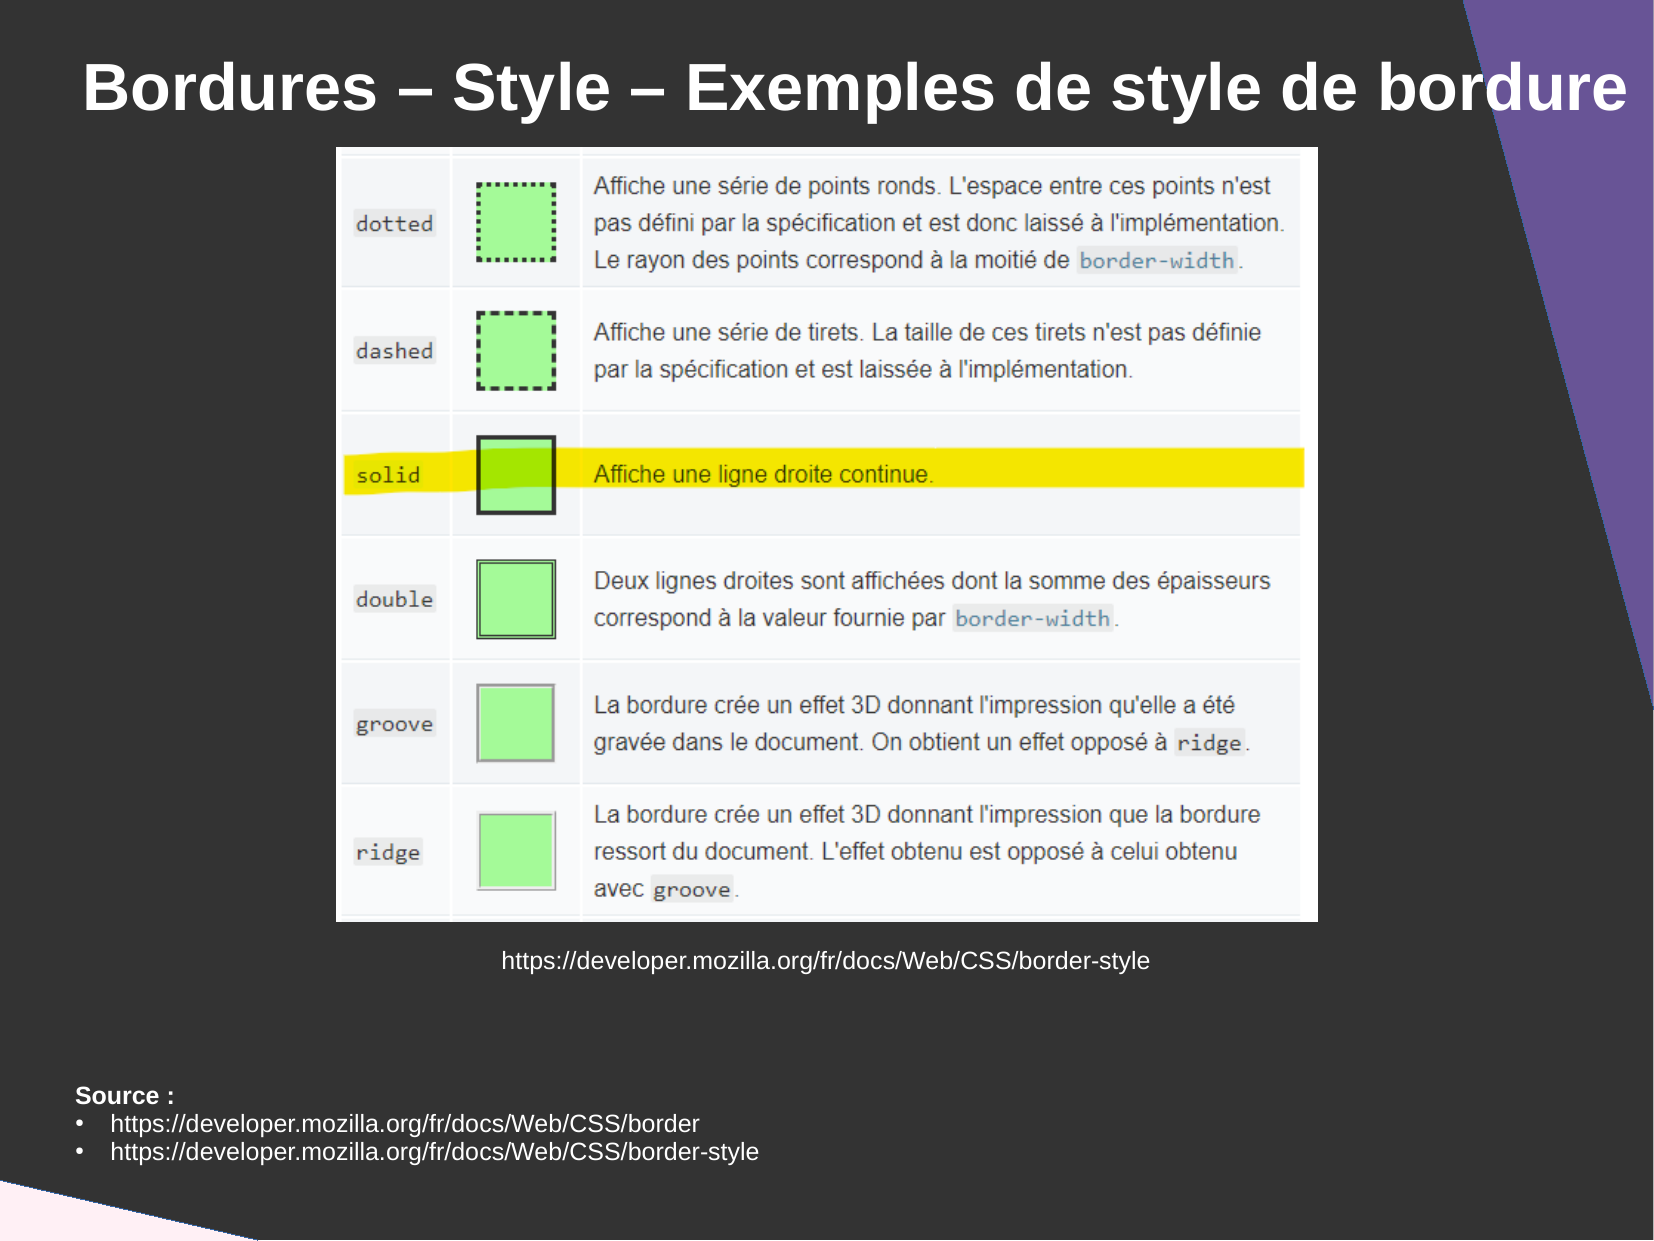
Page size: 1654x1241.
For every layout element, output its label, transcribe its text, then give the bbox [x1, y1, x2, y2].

title Bordures – Style – Exemples de style de bordure [82, 49, 1642, 200]
text_box [0, 1180, 262, 1241]
text_box Source : https://developer.mozilla.org/fr/docs/Web/CSS/border https://developer.mozilla.org/fr/docs/Web/CSS/border-style [60, 1074, 1546, 1217]
text_box [1463, 0, 1654, 710]
text_box https://developer.mozilla.org/fr/docs/Web/CSS/border-style [474, 939, 1179, 1016]
picture [336, 147, 1318, 922]
